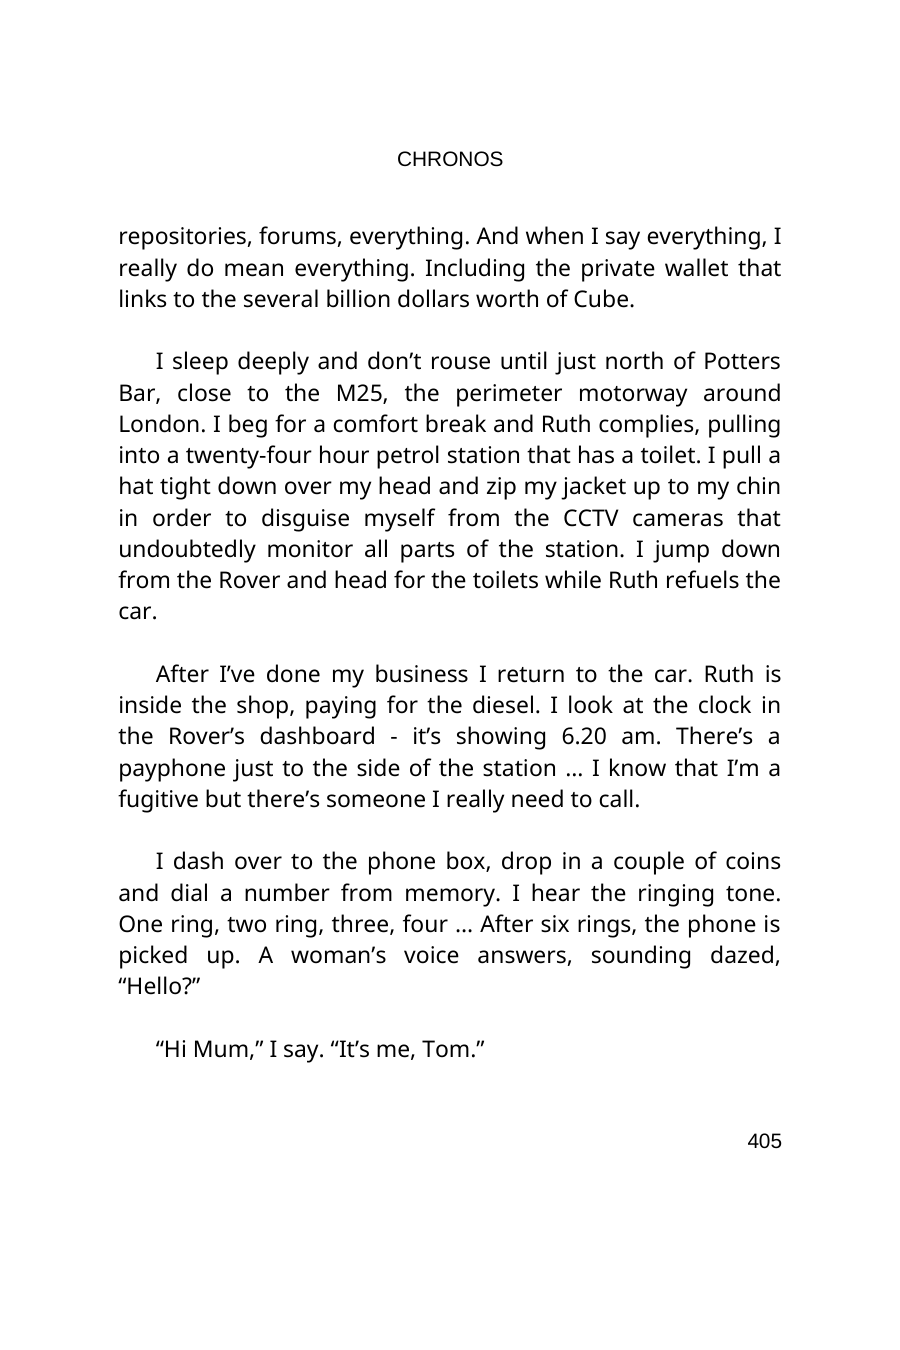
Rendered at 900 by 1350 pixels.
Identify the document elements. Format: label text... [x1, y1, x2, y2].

text I sleep deeply and don’t rouse until just north of Potters Bar, close to the M25, the perimeter motorway around London. I beg for a comfort break and Ruth complies, pulling into a twenty-four hour petrol station that has a toilet. I pull a hat tight down over my head and zip my jacket up to my chin in order to disguise myself from the CCTV cameras that undoubtedly monitor all parts of the station. I jump down from the Rover and head for the toilets while Ruth refuels the car. [118, 345, 782, 626]
text I dash over to the phone box, drop in a couple of coins and dial a number from memory. I hear the ringing tone. One ring, two ring, three, four … After six rings, the phone is picked up. A woman’s voice answers, sounding dazed, “Hello?” [118, 845, 782, 1001]
text “Hi Mum,” I say. “It’s me, Tom.” [118, 1033, 782, 1064]
text After I’ve done my business I return to the car. Ruth is inside the shop, paying for the diesel. I look at the clock in the Rover’s dashboard - it’s showing 6.20 am. There’s a payphone just to the side of the station … I know that I’m a fugitive but there’s someone I really need to call. [118, 658, 782, 814]
text repositories, forums, everything. And when I say everything, I really do mean everything. Including the private wallet that links to the several billion dollars worth of Cube. [118, 220, 782, 314]
